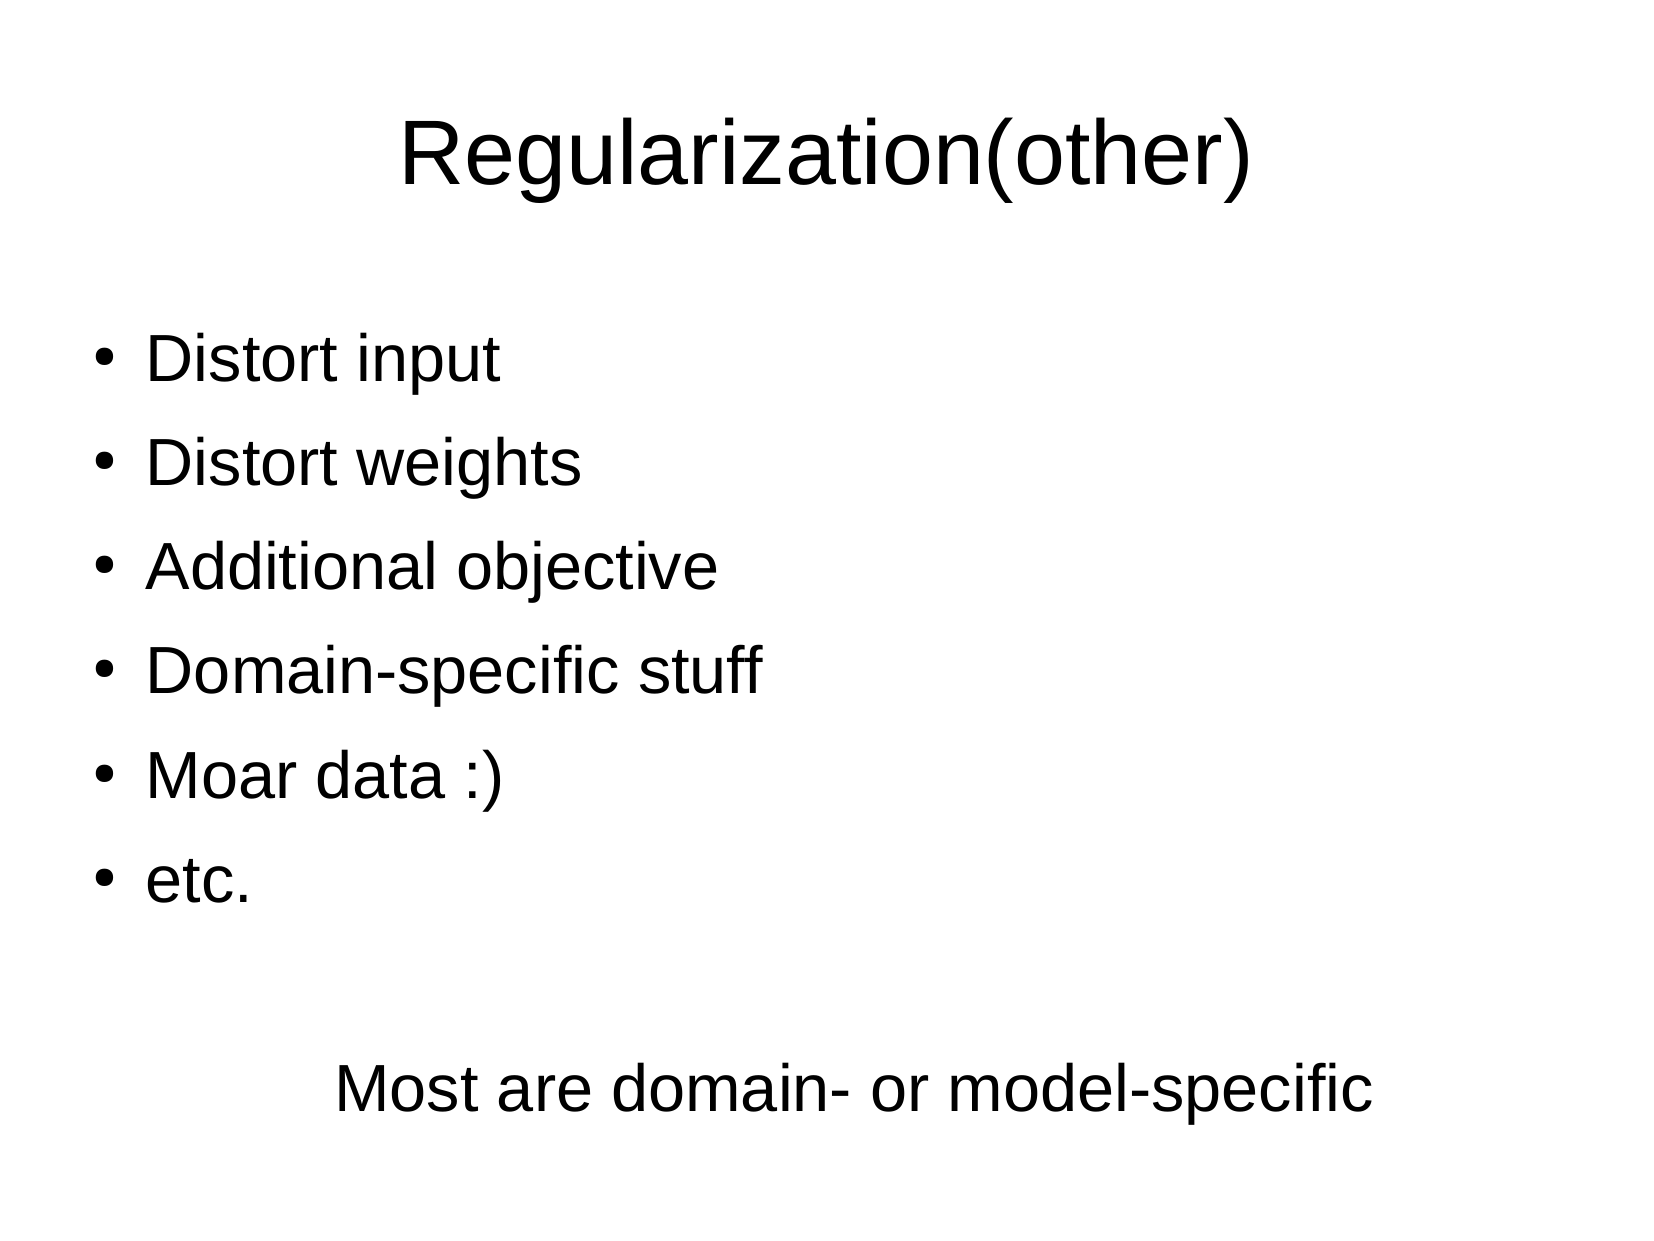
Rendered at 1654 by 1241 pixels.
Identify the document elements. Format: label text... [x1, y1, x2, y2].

list Distort input Distort weights Additional objective Domain-specific stuff Moar data :) etc. Most are domain- or model-specific [75, 320, 1564, 1201]
title Regularization(other) [82, 49, 1571, 257]
